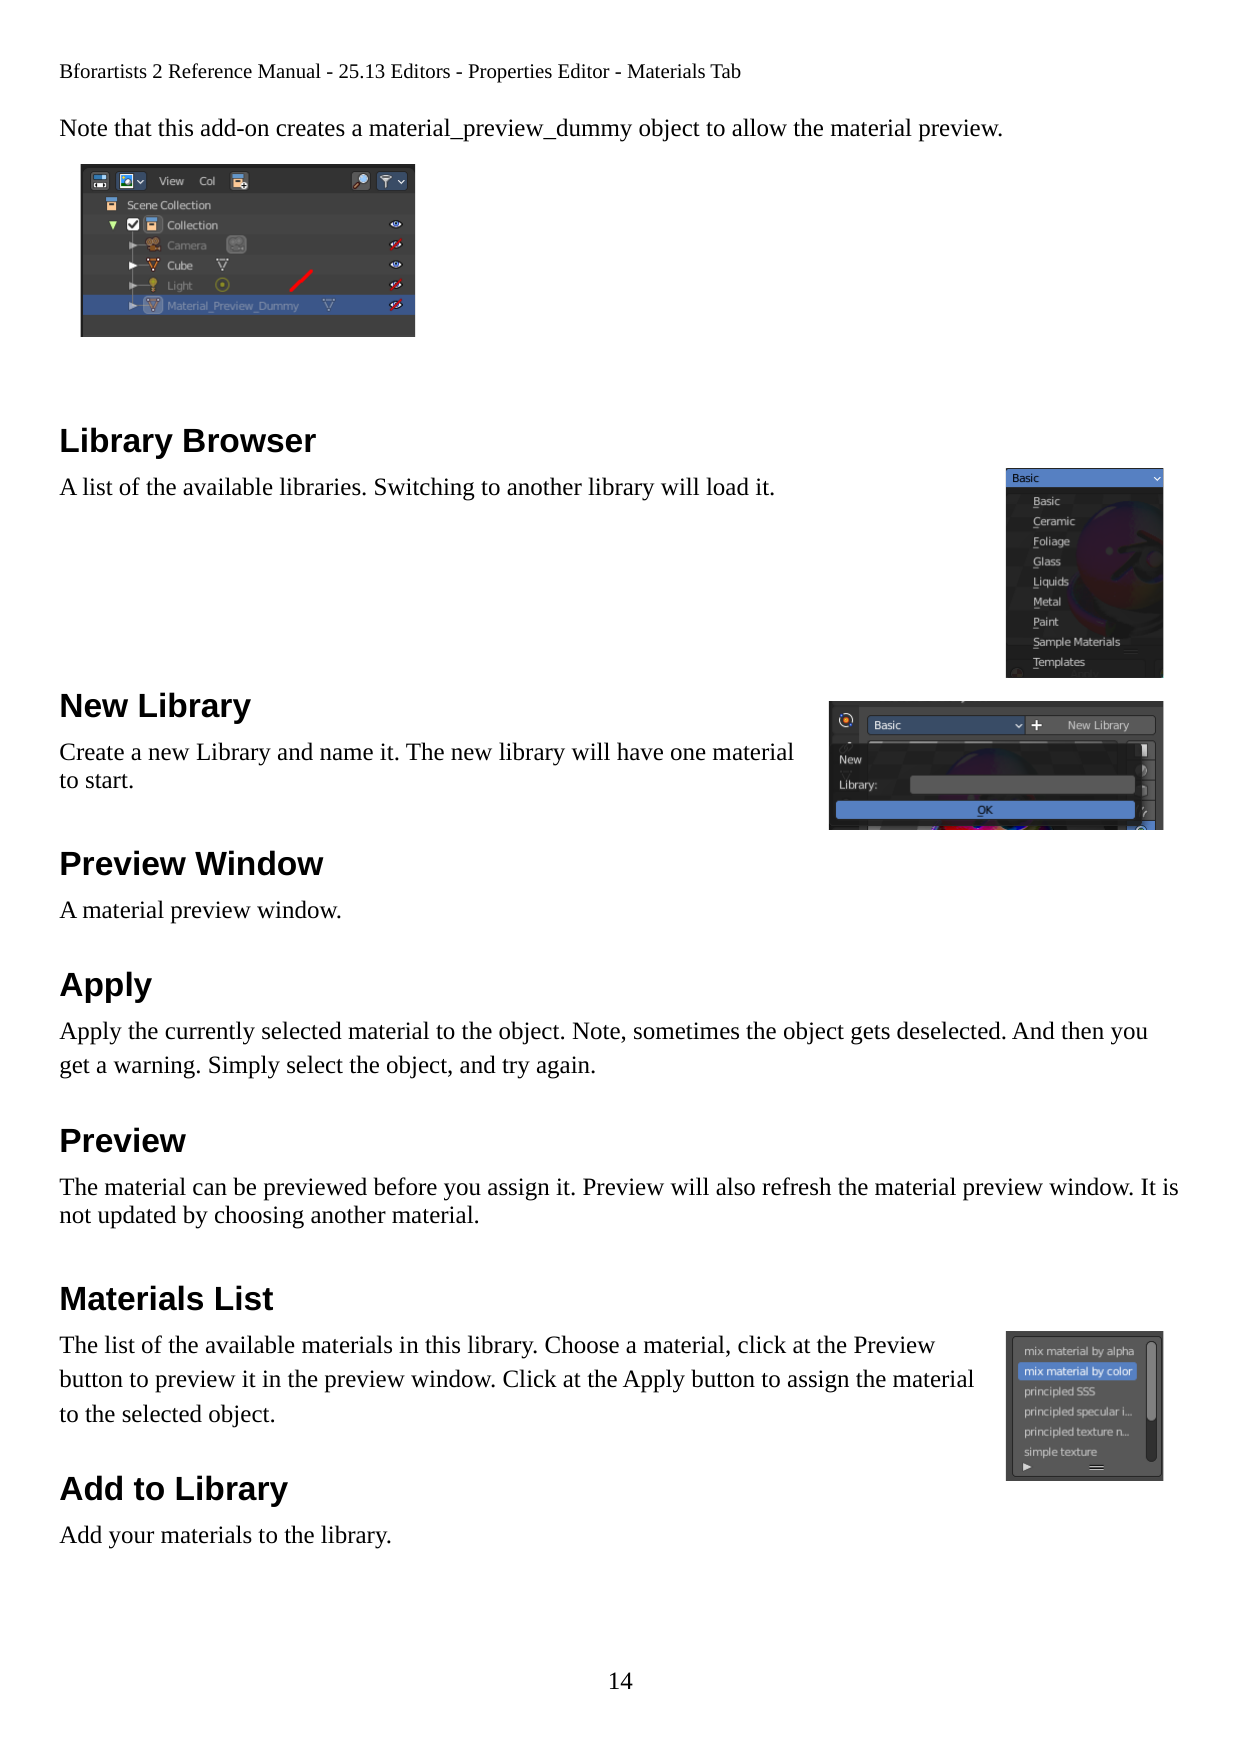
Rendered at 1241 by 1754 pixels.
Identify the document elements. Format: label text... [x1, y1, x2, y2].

text Note that this add-on creates a material_preview_dummy object to allow the material preview. [59, 113, 1181, 141]
subtitle New Library [59, 686, 1181, 724]
subtitle Preview Window [59, 844, 1181, 883]
picture [828, 701, 1164, 830]
picture [1005, 468, 1164, 678]
text A list of the available libraries. Switching to another library will load it. [59, 472, 1005, 501]
subtitle Materials List [59, 1279, 1181, 1317]
subtitle Apply [59, 965, 1181, 1004]
subtitle Preview [59, 1121, 1181, 1159]
text Create a new Library and name it. The new library will have one material to start. [59, 737, 828, 794]
subtitle Add to Library [59, 1469, 1181, 1507]
picture [80, 164, 416, 337]
text Add your materials to the library. [59, 1520, 1181, 1549]
text The material can be previewed before you assign it. Preview will also refresh the material preview window. It is not updated by choosing another material. [59, 1172, 1181, 1229]
text A material preview window. [59, 895, 1181, 924]
subtitle Library Browser [59, 421, 1181, 459]
text Apply the currently selected material to the object. Note, sometimes the object gets deselected. And then you get a warning. Simply select the object, and try again. [59, 1016, 1181, 1079]
text The list of the available materials in this library. Choose a material, click at the Preview button to preview it in the preview window. Click at the Apply button to assign the material to the selected object. [59, 1330, 1181, 1428]
picture [1005, 1331, 1164, 1481]
